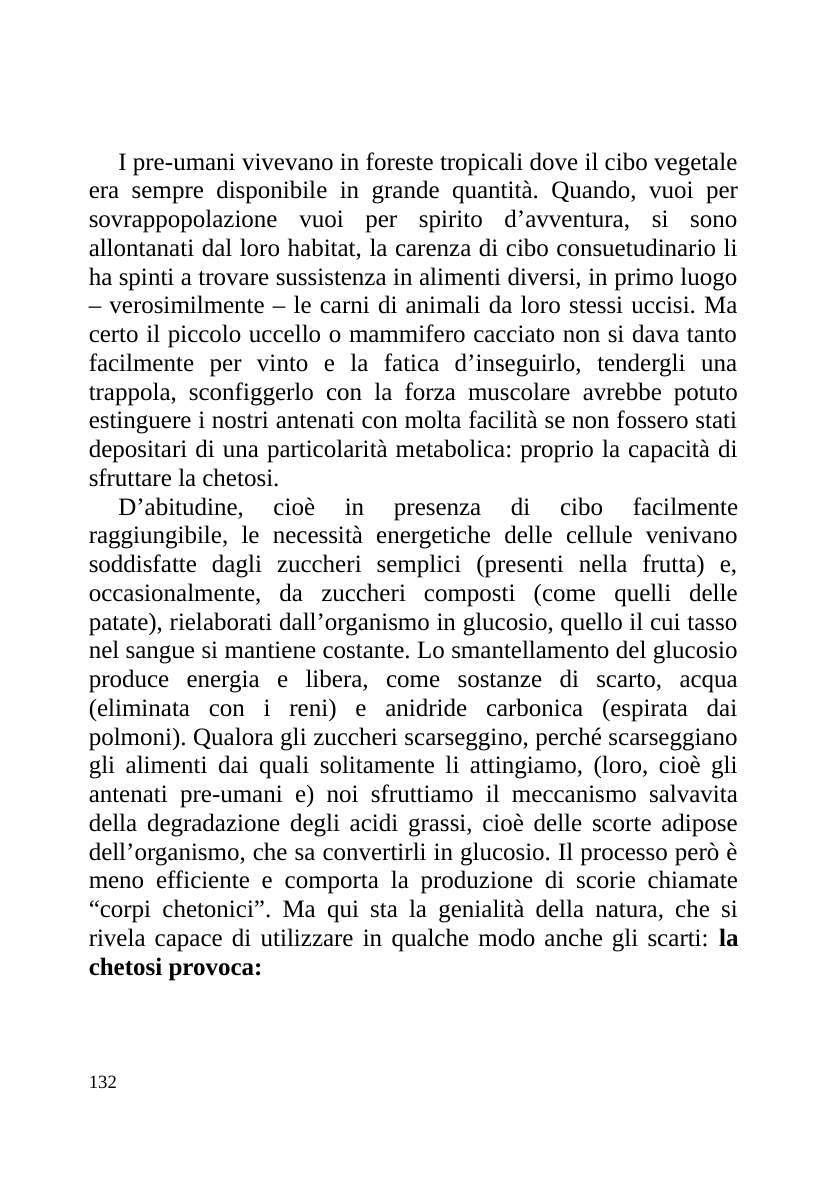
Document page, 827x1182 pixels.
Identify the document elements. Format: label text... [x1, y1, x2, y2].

text I pre-umani vivevano in foreste tropicali dove il cibo vegetale era sempre disponibile in grande quantità. Quando, vuoi per sovrappopolazione vuoi per spirito d’avventura, si sono allontanati dal loro habitat, la carenza di cibo consuetudinario li ha spinti a trovare sussistenza in alimenti diversi, in primo luogo – verosimilmente – le carni di animali da loro stessi uccisi. Ma certo il piccolo uccello o mammifero cacciato non si dava tanto facilmente per vinto e la fatica d’inseguirlo, tendergli una trappola, sconfiggerlo con la forza muscolare avrebbe potuto estinguere i nostri antenati con molta facilità se non fossero stati depositari di una particolarità metabolica: proprio la capacità di sfruttare la chetosi. [88, 147, 738, 492]
text D’abitudine, cioè in presenza di cibo facilmente raggiungibile, le necessità energetiche delle cellule venivano soddisfatte dagli zuccheri semplici (presenti nella frutta) e, occasionalmente, da zuccheri composti (come quelli delle patate), rielaborati dall’organismo in glucosio, quello il cui tasso nel sangue si mantiene costante. Lo smantellamento del glucosio produce energia e libera, come sostanze di scarto, acqua (eliminata con i reni) e anidride carbonica (espirata dai polmoni). Qualora gli zuccheri scarseggino, perché scarseggiano gli alimenti dai quali solitamente li attingiamo, (loro, cioè gli antenati pre-umani e) noi sfruttiamo il meccanismo salvavita della degradazione degli acidi grassi, cioè delle scorte adipose dell’organismo, che sa convertirli in glucosio. Il processo però è meno efficiente e comporta la produzione di scorie chiamate “corpi chetonici”. Ma qui sta la genialità della natura, che si rivela capace di utilizzare in qualche modo anche gli scarti: la chetosi provoca: [88, 492, 738, 981]
